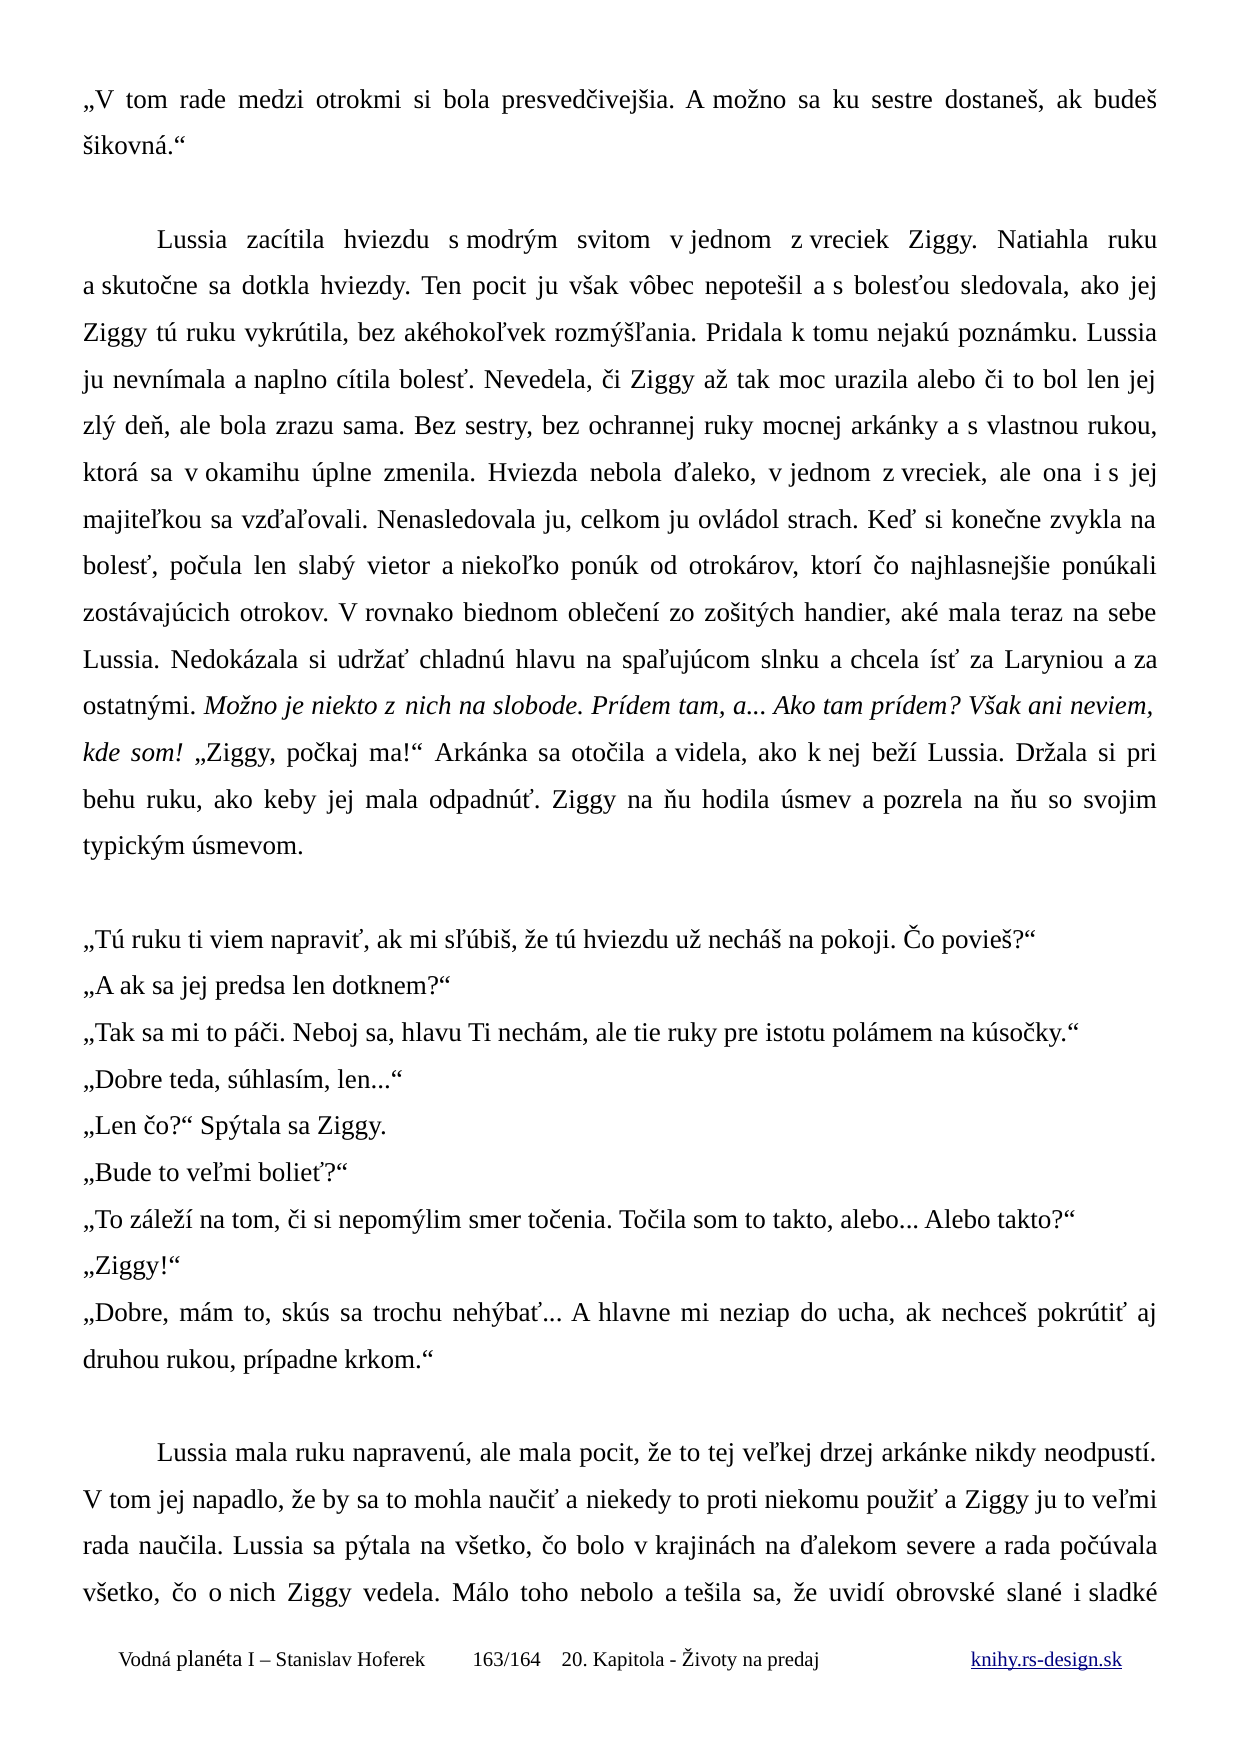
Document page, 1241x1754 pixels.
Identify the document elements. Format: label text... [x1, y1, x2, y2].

text „Bude to veľmi bolieť?“ [83, 1156, 1157, 1187]
text „Tú ruku ti viem napraviť, ak mi sľúbiš, že tú hviezdu už necháš na pokoji. Čo povieš?“ [83, 923, 1157, 954]
text Lussia zacítila hviezdu s modrým svitom v jednom z vreciek Ziggy. Natiahla ruku a skutočne sa dotkla hviezdy. Ten pocit ju však vôbec nepotešil a s bolesťou sledovala, ako jej Ziggy tú ruku vykrútila, bez akéhokoľvek rozmýšľania. Pridala k tomu nejakú poznámku. Lussia ju nevnímala a naplno cítila bolesť. Nevedela, či Ziggy až tak moc urazila alebo či to bol len jej zlý deň, ale bola zrazu sama. Bez sestry, bez ochrannej ruky mocnej arkánky a s vlastnou rukou, ktorá sa v okamihu úplne zmenila. Hviezda nebola ďaleko, v jednom z vreciek, ale ona i s jej majiteľkou sa vzďaľovali. Nenasledovala ju, celkom ju ovládol strach. Keď si konečne zvykla na bolesť, počula len slabý vietor a niekoľko ponúk od otrokárov, ktorí čo najhlasnejšie ponúkali zostávajúcich otrokov. V rovnako biednom oblečení zo zošitých handier, aké mala teraz na sebe Lussia. Nedokázala si udržať chladnú hlavu na spaľujúcom slnku a chcela ísť za Laryniou a za ostatnými. Možno je niekto z nich na slobode. Prídem tam, a... Ako tam prídem? Však ani neviem, kde som! „Ziggy, počkaj ma!“ Arkánka sa otočila a videla, ako k nej beží Lussia. Držala si pri behu ruku, ako keby jej mala odpadnúť. Ziggy na ňu hodila úsmev a pozrela na ňu so svojim typickým úsmevom. [83, 223, 1157, 861]
text „Ziggy!“ [83, 1249, 1157, 1281]
text „A ak sa jej predsa len dotknem?“ [83, 969, 1157, 1001]
text Lussia mala ruku napravenú, ale mala pocit, že to tej veľkej drzej arkánke nikdy neodpustí. V tom jej napadlo, že by sa to mohla naučiť a niekedy to proti niekomu použiť a Ziggy ju to veľmi rada naučila. Lussia sa pýtala na všetko, čo bolo v krajinách na ďalekom severe a rada počúvala všetko, čo o nich Ziggy vedela. Málo toho nebolo a tešila sa, že uvidí obrovské slané i sladké [83, 1436, 1157, 1607]
text „Tak sa mi to páči. Neboj sa, hlavu Ti nechám, ale tie ruky pre istotu polámem na kúsočky.“ [83, 1016, 1157, 1047]
text „Len čo?“ Spýtala sa Ziggy. [83, 1109, 1157, 1141]
text „V tom rade medzi otrokmi si bola presvedčivejšia. A možno sa ku sestre dostaneš, ak budeš šikovná.“ [83, 83, 1157, 161]
text „Dobre, mám to, skús sa trochu nehýbať... A hlavne mi neziap do ucha, ak nechceš pokrútiť aj druhou rukou, prípadne krkom.“ [83, 1296, 1157, 1374]
text „To záleží na tom, či si nepomýlim smer točenia. Točila som to takto, alebo... Alebo takto?“ [83, 1203, 1157, 1234]
text „Dobre teda, súhlasím, len...“ [83, 1063, 1157, 1094]
